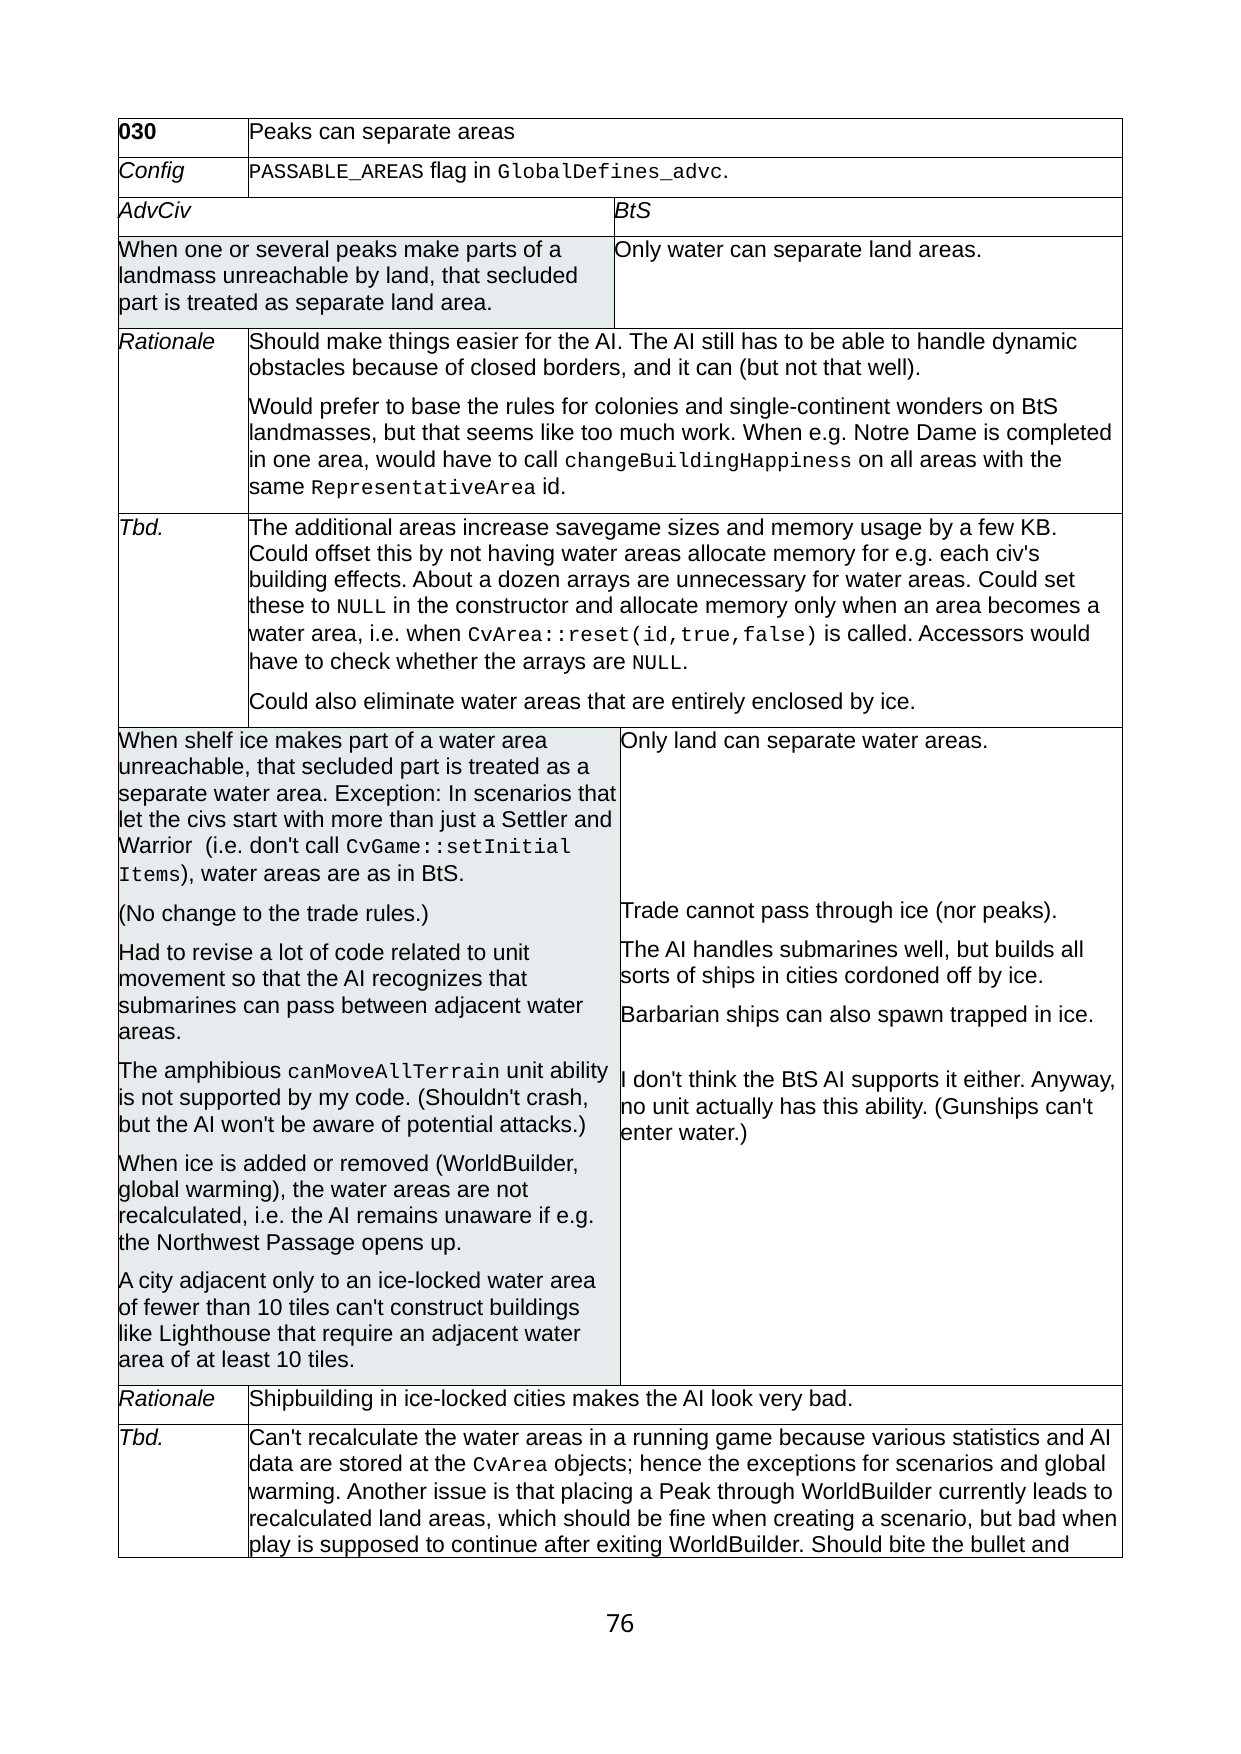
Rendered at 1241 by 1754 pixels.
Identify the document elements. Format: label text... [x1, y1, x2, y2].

table_cell Tbd. [119, 514, 248, 727]
table_cell When one or several peaks make parts of a landmass unreachable by land, that secluded part is treated as separate land area. [119, 237, 614, 328]
table_header Peaks can separate areas [249, 119, 1122, 157]
table_cell PASSABLE_AREAS flag in GlobalDefines_advc. [249, 158, 1122, 197]
table_cell Rationale [119, 1386, 248, 1424]
table_cell Should make things easier for the AI. The AI still has to be able to handle dynamic obstacles because of closed borders, and it can (but not that well). Would prefer to base the rules for colonies and single-continent wonders on BtS landmasses, but that seems like too much work. When e.g. Notre Dame is completed in one area, would have to call changeBuildingHappiness on all areas with the same RepresentativeArea id. [249, 329, 1122, 513]
table_cell When shelf ice makes part of a water area unreachable, that secluded part is treated as a separate water area. Exception: In scenarios that let the civs start with more than just a Settler and Warrior (i.e. don't call CvGame::setInitial Items), water areas are as in BtS. (No change to the trade rules.) Had to revise a lot of code related to unit movement so that the AI recognizes that submarines can pass between adjacent water areas. The amphibious canMoveAllTerrain unit ability is not supported by my code. (Shouldn't crash, but the AI won't be aware of potential attacks.) When ice is added or removed (WorldBuilder, global warming), the water areas are not recalculated, i.e. the AI remains unaware if e.g. the Northwest Passage opens up. A city adjacent only to an ice-locked water area of fewer than 10 tiles can't construct buildings like Lighthouse that require an adjacent water area of at least 10 tiles. [119, 728, 620, 1385]
table_cell Can't recalculate the water areas in a running game because various statistics and AI data are stored at the CvArea objects; hence the exceptions for scenarios and global warming. Another issue is that placing a Peak through WorldBuilder currently leads to recalculated land areas, which should be fine when creating a scenario, but bad when play is supposed to continue after exiting WorldBuilder. Should bite the bullet and [249, 1425, 1122, 1557]
table_cell Rationale [119, 329, 248, 513]
table_header 030 [119, 119, 248, 157]
table_cell Only water can separate land areas. [615, 237, 1122, 328]
table_cell Only land can separate water areas. Trade cannot pass through ice (nor peaks). The AI handles submarines well, but builds all sorts of ships in cities cordoned off by ice. Barbarian ships can also spawn trapped in ice. I don't think the BtS AI supports it either. Anyway, no unit actually has this ability. (Gunships can't enter water.) [621, 728, 1122, 1385]
table_cell Shipbuilding in ice-locked cities makes the AI look very bad. [249, 1386, 1122, 1424]
table_cell BtS [615, 198, 1122, 236]
table_cell The additional areas increase savegame sizes and memory usage by a few KB. Could offset this by not having water areas allocate memory for e.g. each civ's building effects. About a dozen arrays are unnecessary for water areas. Could set these to NULL in the constructor and allocate memory only when an area becomes a water area, i.e. when CvArea::reset(id,true,false) is called. Accessors would have to check whether the arrays are NULL. Could also eliminate water areas that are entirely enclosed by ice. [249, 514, 1122, 727]
table_cell Config [119, 158, 248, 197]
table_cell Tbd. [119, 1425, 248, 1557]
table_cell AdvCiv [119, 198, 614, 236]
